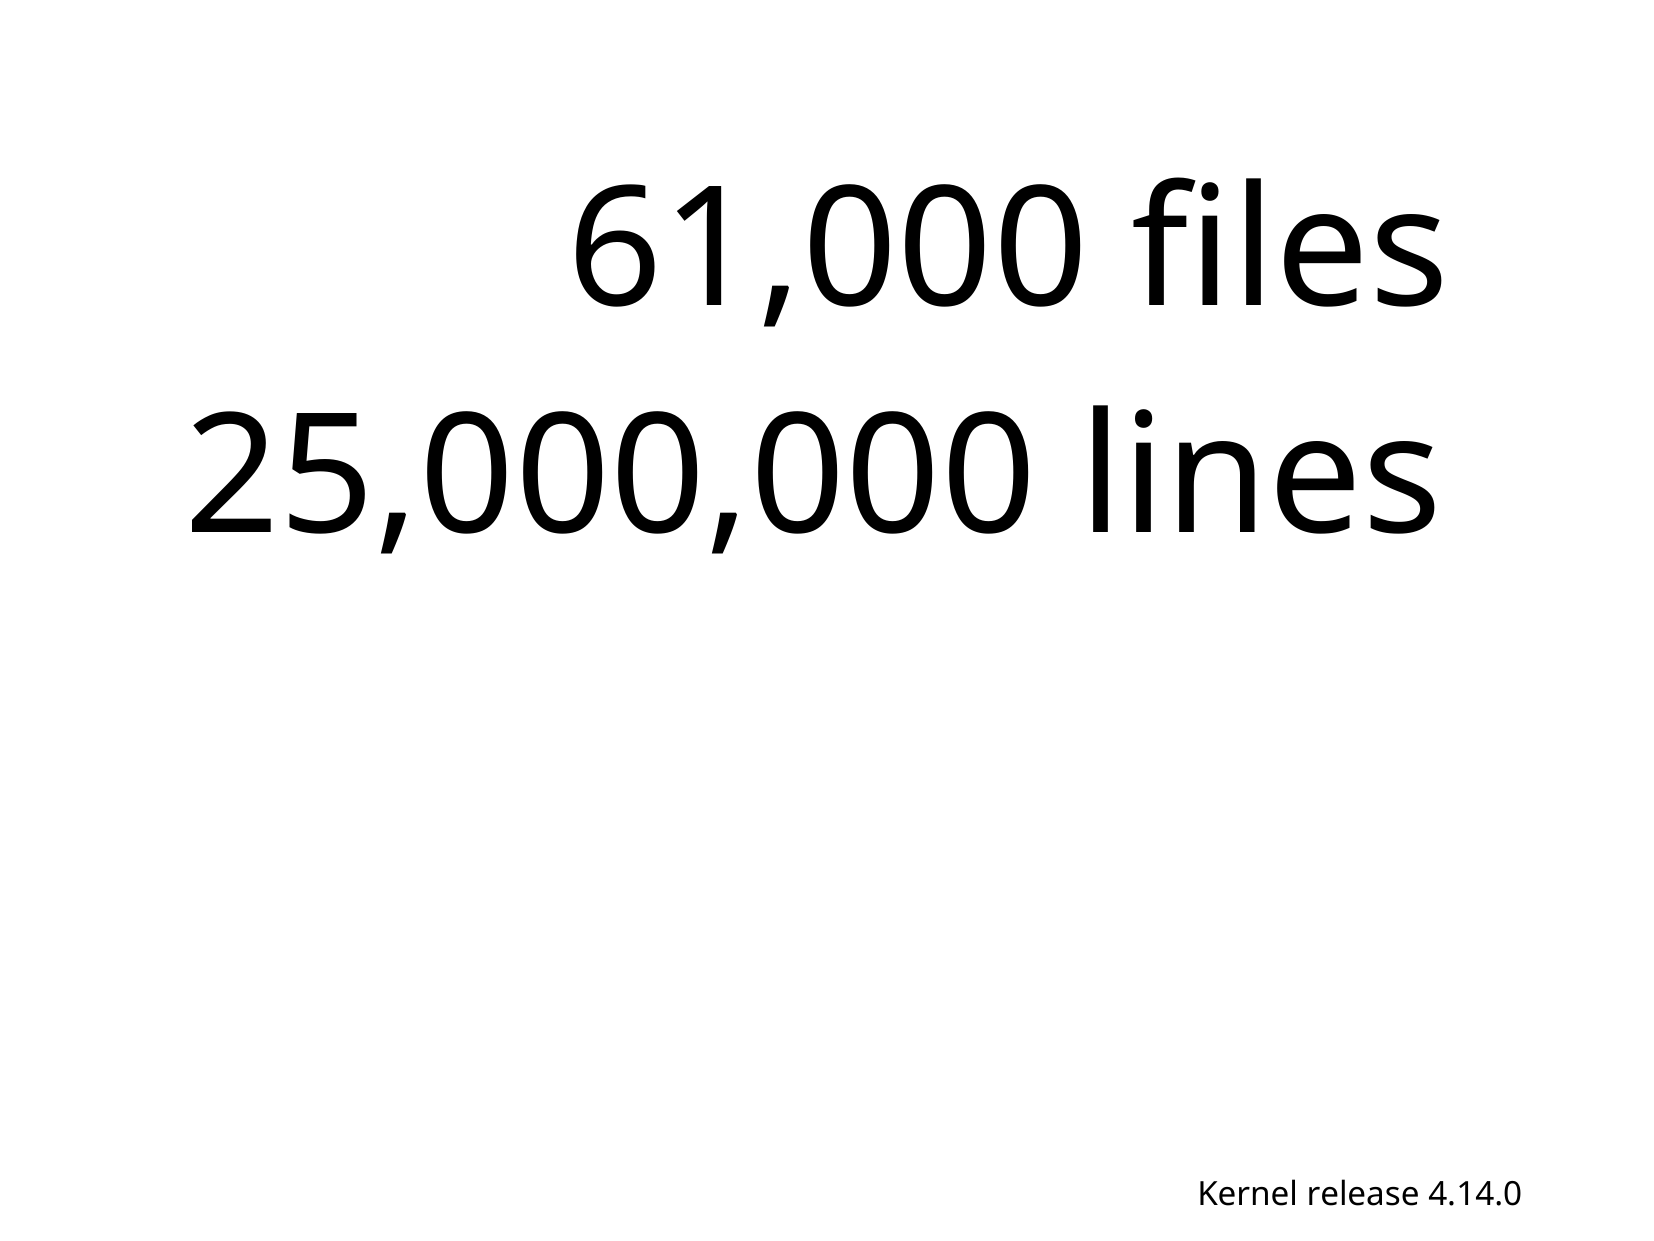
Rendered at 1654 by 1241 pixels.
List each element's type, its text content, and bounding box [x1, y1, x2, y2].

text_box 61,000 files 25,000,000 lines [163, 120, 1535, 536]
text_box Kernel release 4.14.0 [1182, 1162, 1544, 1218]
